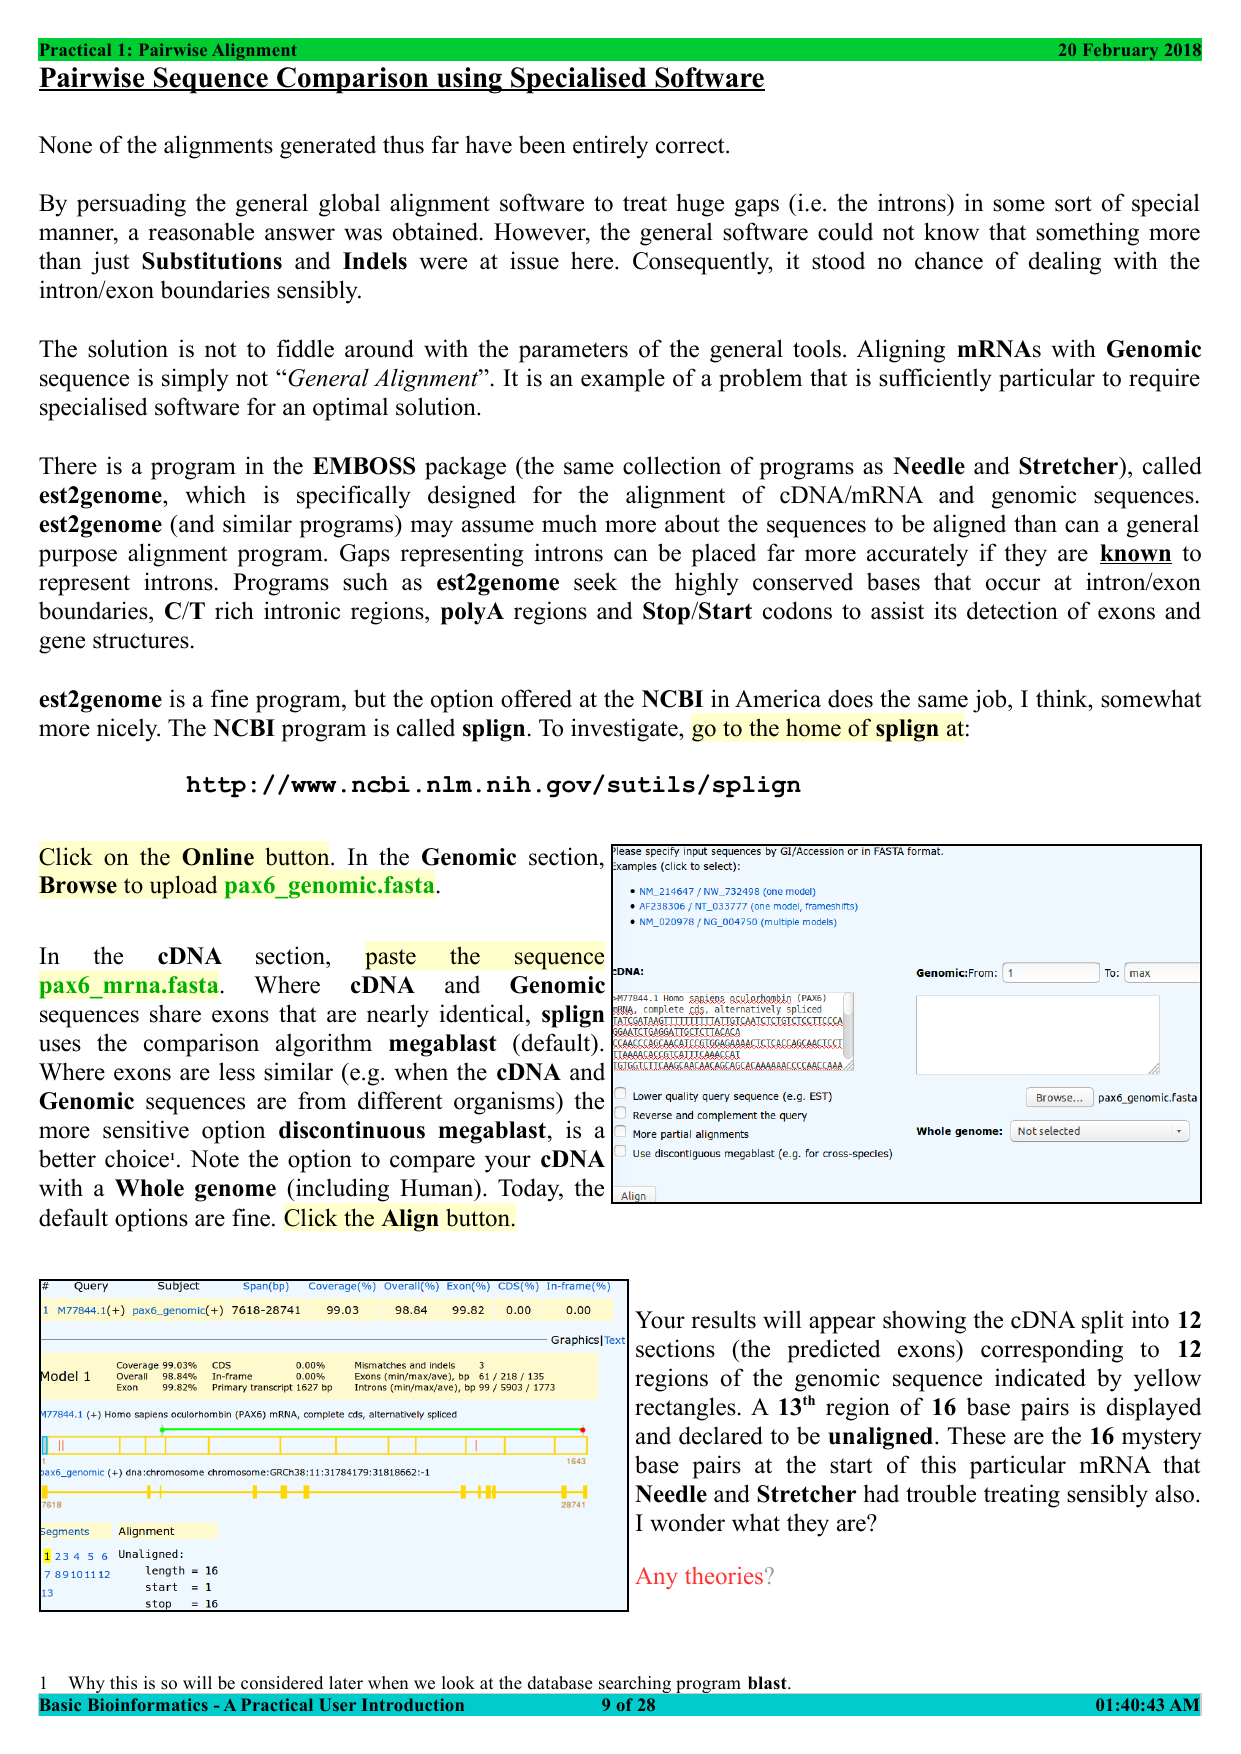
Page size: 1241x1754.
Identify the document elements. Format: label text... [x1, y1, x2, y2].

text http://www.ncbi.nlm.nih.gov/sutils/splign [38, 771, 1202, 800]
text None of the alignments generated thus far have been entirely correct. [38, 129, 1202, 158]
text Your results will appear showing the cDNA split into 12 sections (the predicted exons) corresponding to 12 regions of the genomic sequence indicated by yellow rectangles. A 13th region of 16 base pairs is displayed and declared to be unaligned. These are the 16 mystery base pairs at the start of this particular mRNA that Needle and Stretcher had trouble treating sensibly also. I wonder what they are? [629, 1304, 1202, 1537]
text Click on the Online button. In the Genomic section, Browse to upload pax6_genomic.fasta. [38, 841, 1202, 899]
picture [41, 1281, 627, 1610]
text The solution is not to fiddle around with the parameters of the general tools. Aligning mRNAs with Genomic sequence is simply not “General Alignment”. It is an example of a problem that is sufficiently particular to require specialised software for an optimal solution. [38, 334, 1202, 421]
picture [613, 846, 1200, 1202]
text Why this is so will be considered later when we look at the database searching program blast. [38, 1671, 1202, 1693]
text Pairwise Sequence Comparison using Specialised Software [38, 61, 1202, 94]
text There is a program in the EMBOSS package (the same collection of programs as Needle and Stretcher), called est2genome, which is specifically designed for the alignment of cDNA/mRNA and genomic sequences. est2genome (and similar programs) may assume much more about the sequences to be aligned than can a general purpose alignment program. Gaps representing introns can be placed far more accurately if they are known to represent introns. Programs such as est2genome seek the highly conserved bases that occur at intron/exon boundaries, C/T rich intronic regions, polyA regions and Stop/Start codons to assist its detection of exons and gene structures. [38, 451, 1202, 654]
text Any theories? [629, 1561, 1202, 1590]
text est2genome is a fine program, but the option offered at the NCBI in America does the same job, I think, somewhat more nicely. The NCBI program is called splign. To investigate, go to the home of splign at: [38, 684, 1202, 742]
text In the cDNA section, paste the sequence pax6_mrna.fasta. Where cDNA and Genomic sequences share exons that are nearly identical, splign uses the comparison algorithm megablast (default). Where exons are less similar (e.g. when the cDNA and Genomic sequences are from different organisms) the more sensitive option discontinuous megablast, is a better choice. Note the option to compare your cDNA with a Whole genome (including Human). Today, the default options are fine. Click the Align button. [38, 941, 1202, 1231]
text By persuading the general global alignment software to treat huge gaps (i.e. the introns) in some sort of special manner, a reasonable answer was obtained. However, the general software could not know that something more than just Substitutions and Indels were at issue here. Consequently, it stood no chance of dealing with the intron/exon boundaries sensibly. [38, 188, 1202, 304]
